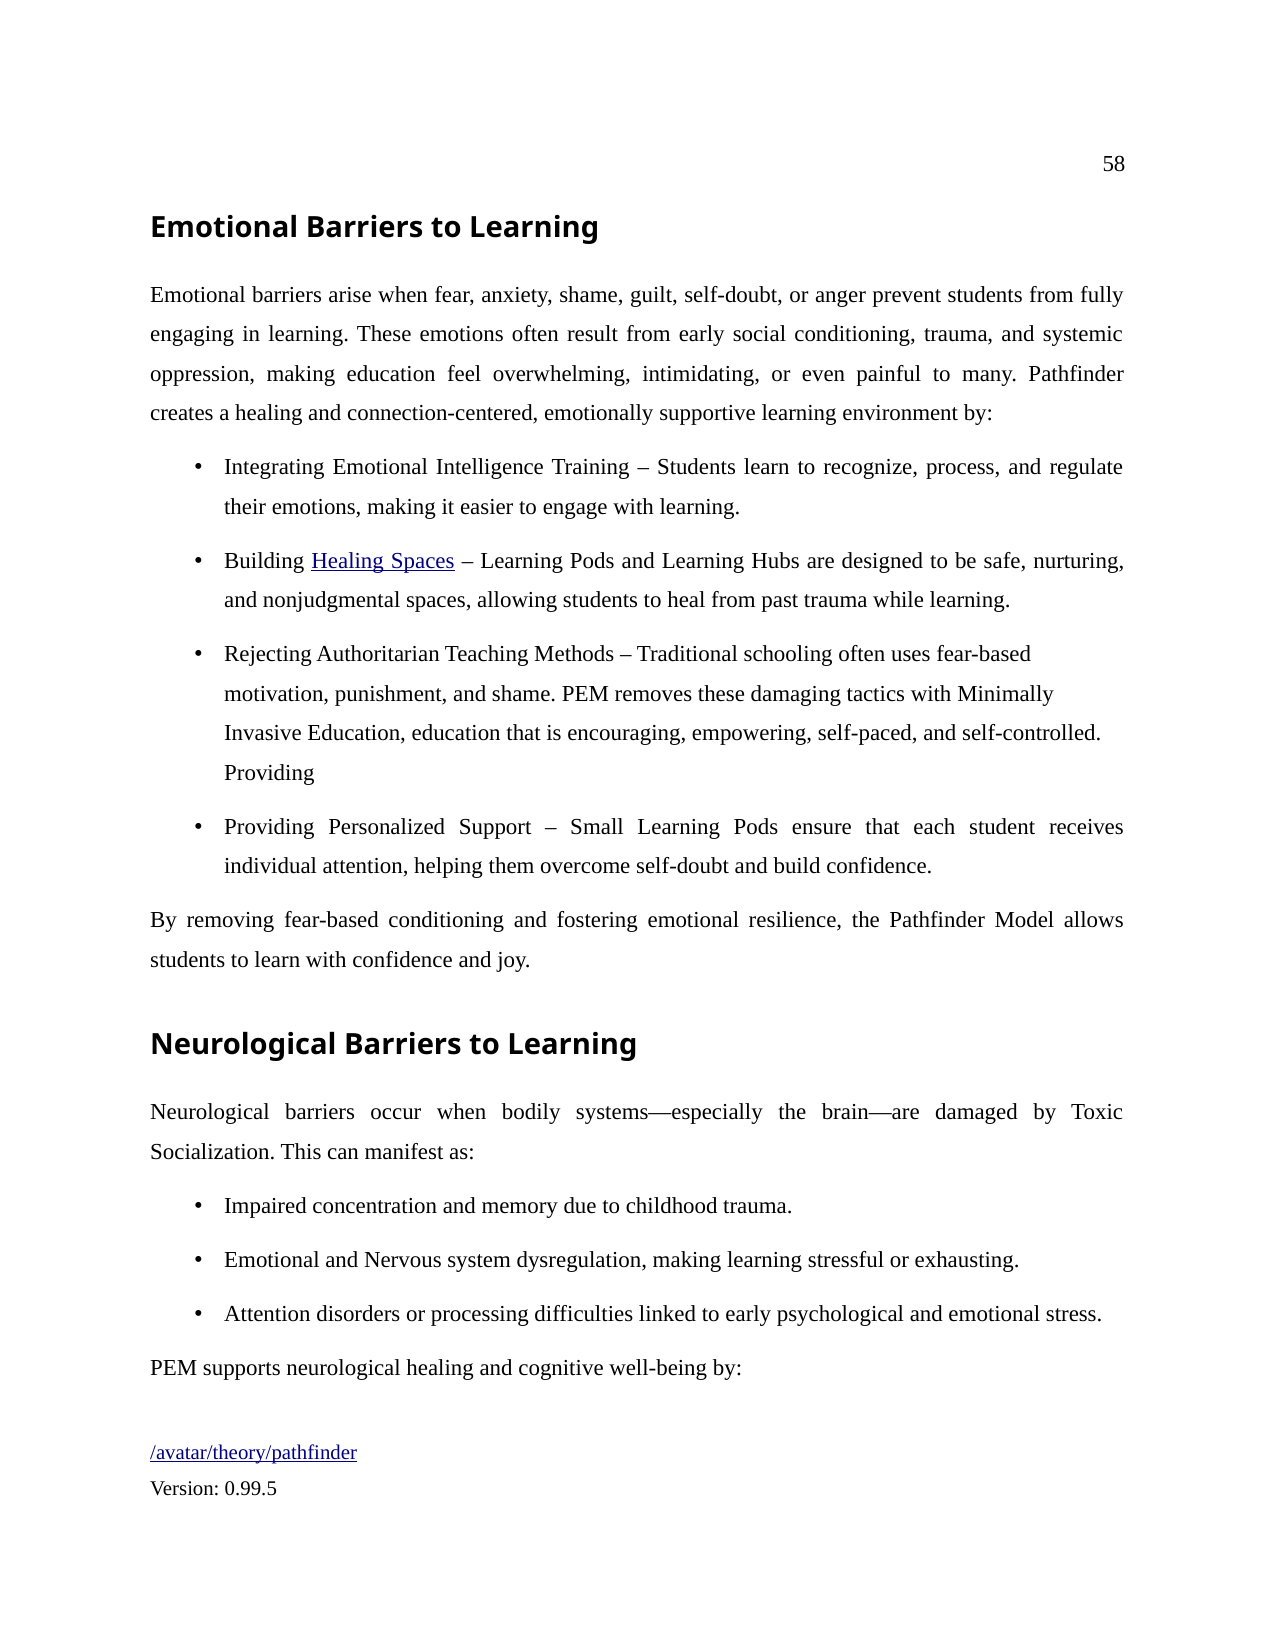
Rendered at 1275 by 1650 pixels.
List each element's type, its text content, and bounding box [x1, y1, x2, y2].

list Providing Personalized Support – Small Learning Pods ensure that each student receives individual attention, helping them overcome self-doubt and build confidence. [194, 813, 1125, 879]
list Impaired concentration and memory due to childhood trauma. [194, 1192, 1125, 1218]
subtitle Neurological Barriers to Learning [150, 1023, 1125, 1063]
text PEM supports neurological healing and cognitive well-being by: [150, 1354, 1125, 1381]
list Integrating Emotional Intelligence Training – Students learn to recognize, process, and regulate their emotions, making it easier to engage with learning. [194, 453, 1125, 519]
text Emotional barriers arise when fear, anxiety, shame, guilt, self-doubt, or anger prevent students from fully engaging in learning. These emotions often result from early social conditioning, trauma, and systemic oppression, making education feel overwhelming, intimidating, or even painful to many. Pathfinder creates a healing and connection-centered, emotionally supportive learning environment by: [150, 281, 1125, 426]
list Emotional and Nervous system dysregulation, making learning stressful or exhausting. [194, 1246, 1125, 1272]
list Rejecting Authoritarian Teaching Methods – Traditional schooling often uses fear-based motivation, punishment, and shame. PEM removes these damaging tactics with Minimally Invasive Education, education that is encouraging, empowering, self-paced, and self-controlled. Providing [194, 640, 1125, 785]
subtitle Emotional Barriers to Learning [150, 206, 1125, 246]
list Building Healing Spaces – Learning Pods and Learning Hubs are designed to be safe, nurturing, and nonjudgmental spaces, allowing students to heal from past trauma while learning. [194, 547, 1125, 613]
list Attention disorders or processing difficulties linked to early psychological and emotional stress. [194, 1300, 1125, 1326]
text Neurological barriers occur when bodily systems—especially the brain—are damaged by Toxic Socialization. This can manifest as: [150, 1098, 1125, 1164]
text By removing fear-based conditioning and fostering emotional resilience, the Pathfinder Model allows students to learn with confidence and joy. [150, 906, 1125, 972]
